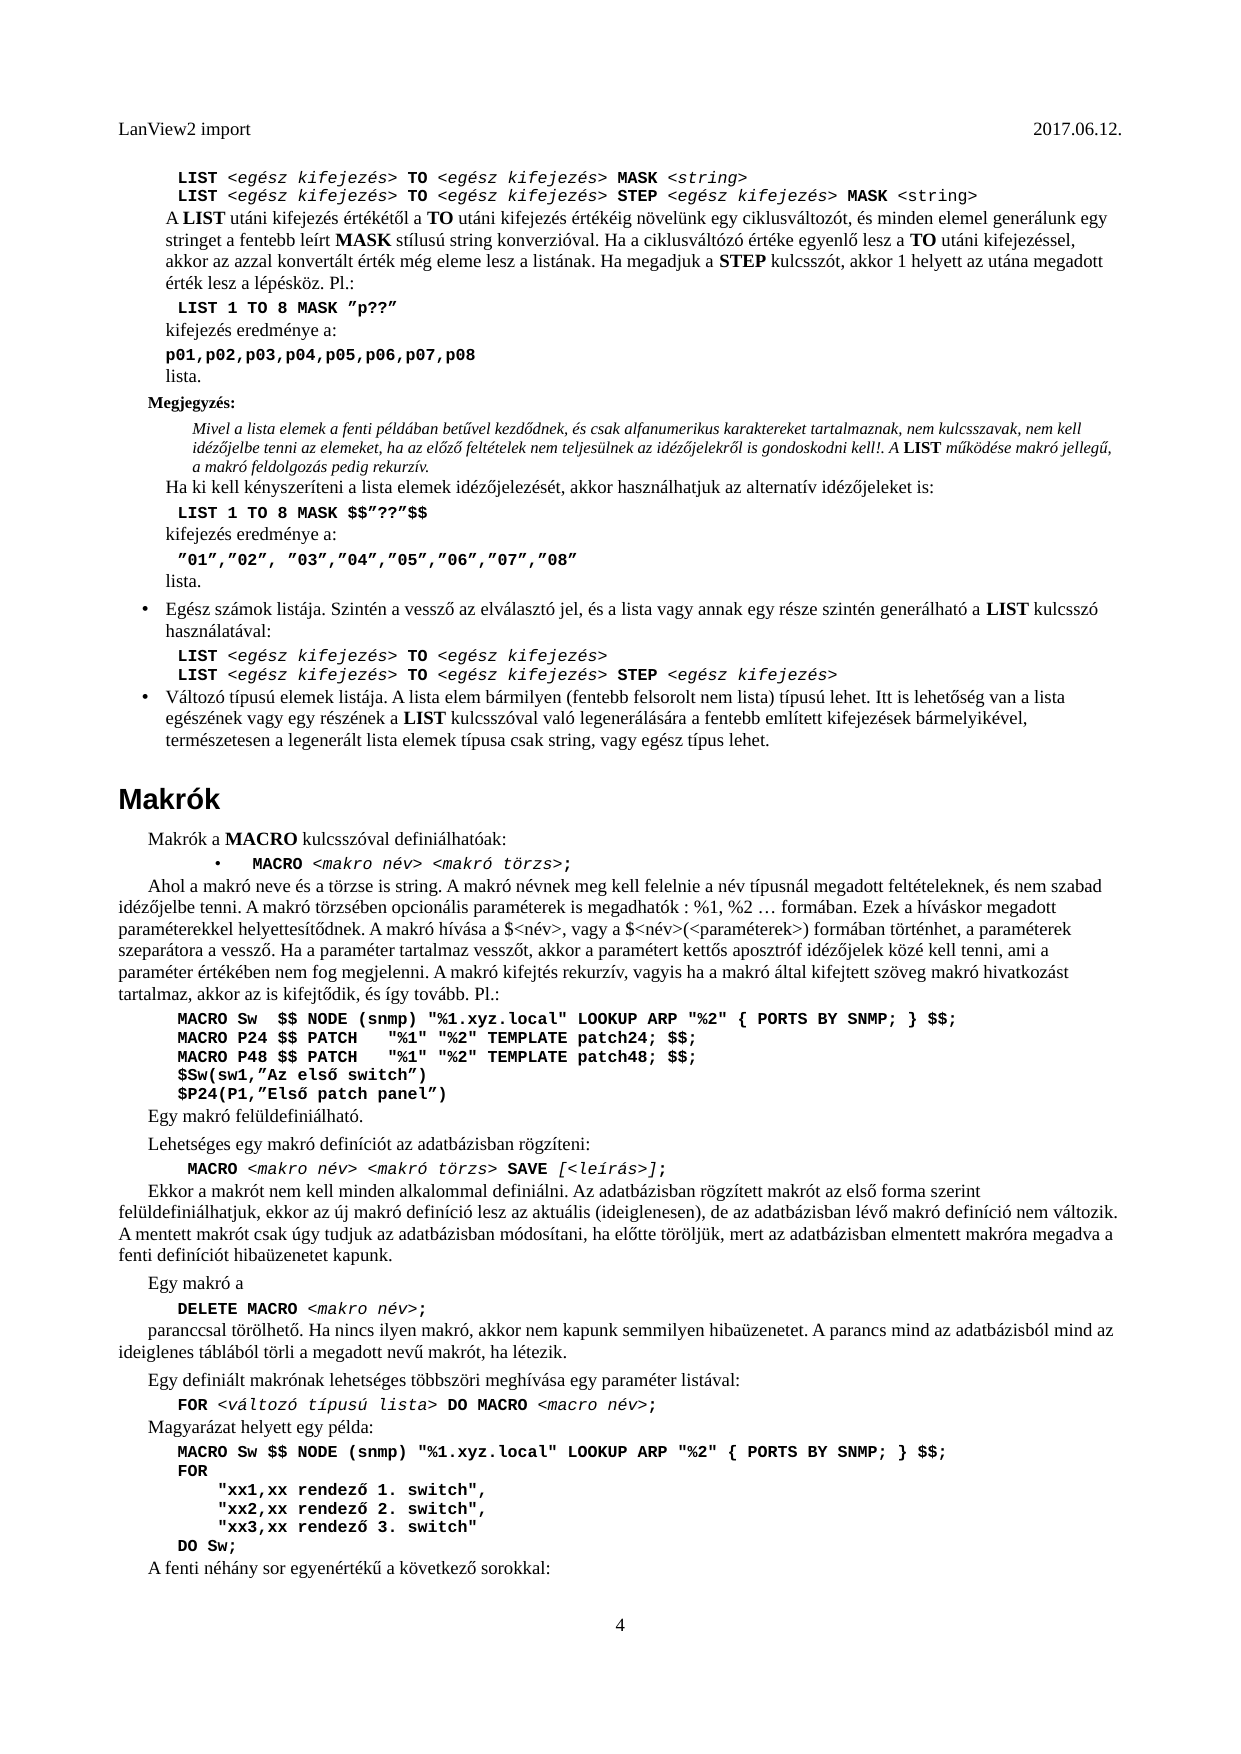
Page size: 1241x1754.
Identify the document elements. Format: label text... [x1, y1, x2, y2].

text Makrók a MACRO kulcsszóval definiálhatóak: [118, 828, 1122, 849]
text Mivel a lista elemek a fenti példában betűvel kezdődnek, és csak alfanumerikus karaktereket tartalmaznak, nem kulcsszavak, nem kell idézőjelbe tenni az elemeket, ha az előző feltételek nem teljesülnek az idézőjelekről is gondoskodni kell!. A LIST működése makró jellegű, a makró feldolgozás pedig rekurzív. [192, 419, 1122, 476]
text LIST 1 TO 8 MASK $$”??”$$ [177, 504, 1122, 523]
text $Sw(sw1,”Az első switch”) [177, 1067, 1122, 1086]
text MACRO P48 $$ PATCH "%1" "%2" TEMPLATE patch48; $$; [177, 1048, 1122, 1067]
text "xx1,xx rendező 1. switch", [177, 1481, 1122, 1500]
text MACRO P24 $$ PATCH "%1" "%2" TEMPLATE patch24; $$; [177, 1029, 1122, 1048]
text Ha ki kell kényszeríteni a lista elemek idézőjelezését, akkor használhatjuk az alternatív idézőjeleket is: [165, 476, 1122, 498]
text "xx3,xx rendező 3. switch" [177, 1519, 1122, 1538]
text LIST <egész kifejezés> TO <egész kifejezés> STEP <egész kifejezés> MASK <string> [177, 188, 1122, 207]
text MACRO Sw $$ NODE (snmp) "%1.xyz.local" LOOKUP ARP "%2" { PORTS BY SNMP; } $$; [177, 1444, 1122, 1462]
text LIST <egész kifejezés> TO <egész kifejezés> [177, 648, 1122, 667]
text DELETE MACRO <makro név>; [177, 1300, 1122, 1319]
text Magyarázat helyett egy példa: [118, 1416, 1122, 1437]
text Egy makró felüldefiniálható. [118, 1105, 1122, 1126]
list Változó típusú elemek listája. A lista elem bármilyen (fentebb felsorolt nem lista) típusú lehet. Itt is lehetőség van a lista egészének vagy egy részének a LIST kulcsszóval való legenerálására a fentebb említett kifejezések bármelyikével, természetesen a legenerált lista elemek típusa csak string, vagy egész típus lehet. [142, 686, 1122, 750]
text LIST <egész kifejezés> TO <egész kifejezés> STEP <egész kifejezés> [177, 667, 1122, 686]
list MACRO <makro név> <makró törzs>; [215, 856, 1122, 874]
text "xx2,xx rendező 2. switch", [177, 1500, 1122, 1519]
text kifejezés eredménye a: [165, 523, 1122, 545]
text MACRO <makro név> <makró törzs> SAVE [<leírás>]; [177, 1161, 1122, 1179]
text A fenti néhány sor egyenértékű a következő sorokkal: [118, 1557, 1122, 1578]
text LIST <egész kifejezés> TO <egész kifejezés> MASK <string> [177, 169, 1122, 188]
text Egy makró a [118, 1272, 1122, 1294]
list A LIST utáni kifejezés értékétől a TO utáni kifejezés értékéig növelünk egy ciklusváltozót, és minden elemel generálunk egy stringet a fentebb leírt MASK stílusú string konverzióval. Ha a ciklusváltózó értéke egyenlő lesz a TO utáni kifejezéssel, akkor az azzal konvertált érték még eleme lesz a listának. Ha megadjuk a STEP kulcsszót, akkor 1 helyett az utána megadott érték lesz a lépésköz. Pl.: [142, 207, 1122, 293]
text FOR [177, 1462, 1122, 1481]
text Ekkor a makrót nem kell minden alkalommal definiálni. Az adatbázisban rögzített makrót az első forma szerint felüldefiniálhatjuk, ekkor az új makró definíció lesz az aktuális (ideiglenesen), de az adatbázisban lévő makró definíció nem változik. A mentett makrót csak úgy tudjuk az adatbázisban módosítani, ha előtte töröljük, mert az adatbázisban elmentett makróra megadva a fenti definíciót hibaüzenetet kapunk. [118, 1179, 1122, 1266]
text LIST 1 TO 8 MASK ”p??” [177, 299, 1122, 318]
text Egy definiált makrónak lehetséges többszöri meghívása egy paraméter listával: [118, 1369, 1122, 1390]
text Megjegyzés: [118, 393, 1122, 412]
text paranccsal törölhető. Ha nincs ilyen makró, akkor nem kapunk semmilyen hibaüzenetet. A parancs mind az adatbázisból mind az ideiglenes táblából törli a megadott nevű makrót, ha létezik. [118, 1319, 1122, 1362]
text ”01”,”02”, ”03”,”04”,”05”,”06”,”07”,”08” [177, 551, 1122, 570]
list p01,p02,p03,p04,p05,p06,p07,p08 [142, 346, 1122, 365]
text MACRO Sw $$ NODE (snmp) "%1.xyz.local" LOOKUP ARP "%2" { PORTS BY SNMP; } $$; [177, 1010, 1122, 1029]
text $P24(P1,”Első patch panel”) [177, 1086, 1122, 1105]
text Lehetséges egy makró definíciót az adatbázisban rögzíteni: [118, 1133, 1122, 1154]
text Ahol a makró neve és a törzse is string. A makró névnek meg kell felelnie a név típusnál megadott feltételeknek, és nem szabad idézőjelbe tenni. A makró törzsében opcionális paraméterek is megadhatók : %1, %2 … formában. Ezek a híváskor megadott paraméterekkel helyettesítődnek. A makró hívása a $<név>, vagy a $<név>(<paraméterek>) formában történhet, a paraméterek szeparátora a vessző. Ha a paraméter tartalmaz vesszőt, akkor a paramétert kettős aposztróf idézőjelek közé kell tenni, ami a paraméter értékében nem fog megjelenni. A makró kifejtés rekurzív, vagyis ha a makró által kifejtett szöveg makró hivatkozást tartalmaz, akkor az is kifejtődik, és így tovább. Pl.: [118, 874, 1122, 1004]
list lista. [142, 365, 1122, 387]
text lista. [165, 570, 1122, 592]
text FOR <változó típusú lista> DO MACRO <macro név>; [177, 1397, 1122, 1416]
list Egész számok listája. Szintén a vessző az elválasztó jel, és a lista vagy annak egy része szintén generálható a LIST kulcsszó használatával: [142, 598, 1122, 641]
subtitle Makrók [118, 782, 1122, 815]
list kifejezés eredménye a: [142, 318, 1122, 340]
text DO Sw; [177, 1538, 1122, 1557]
